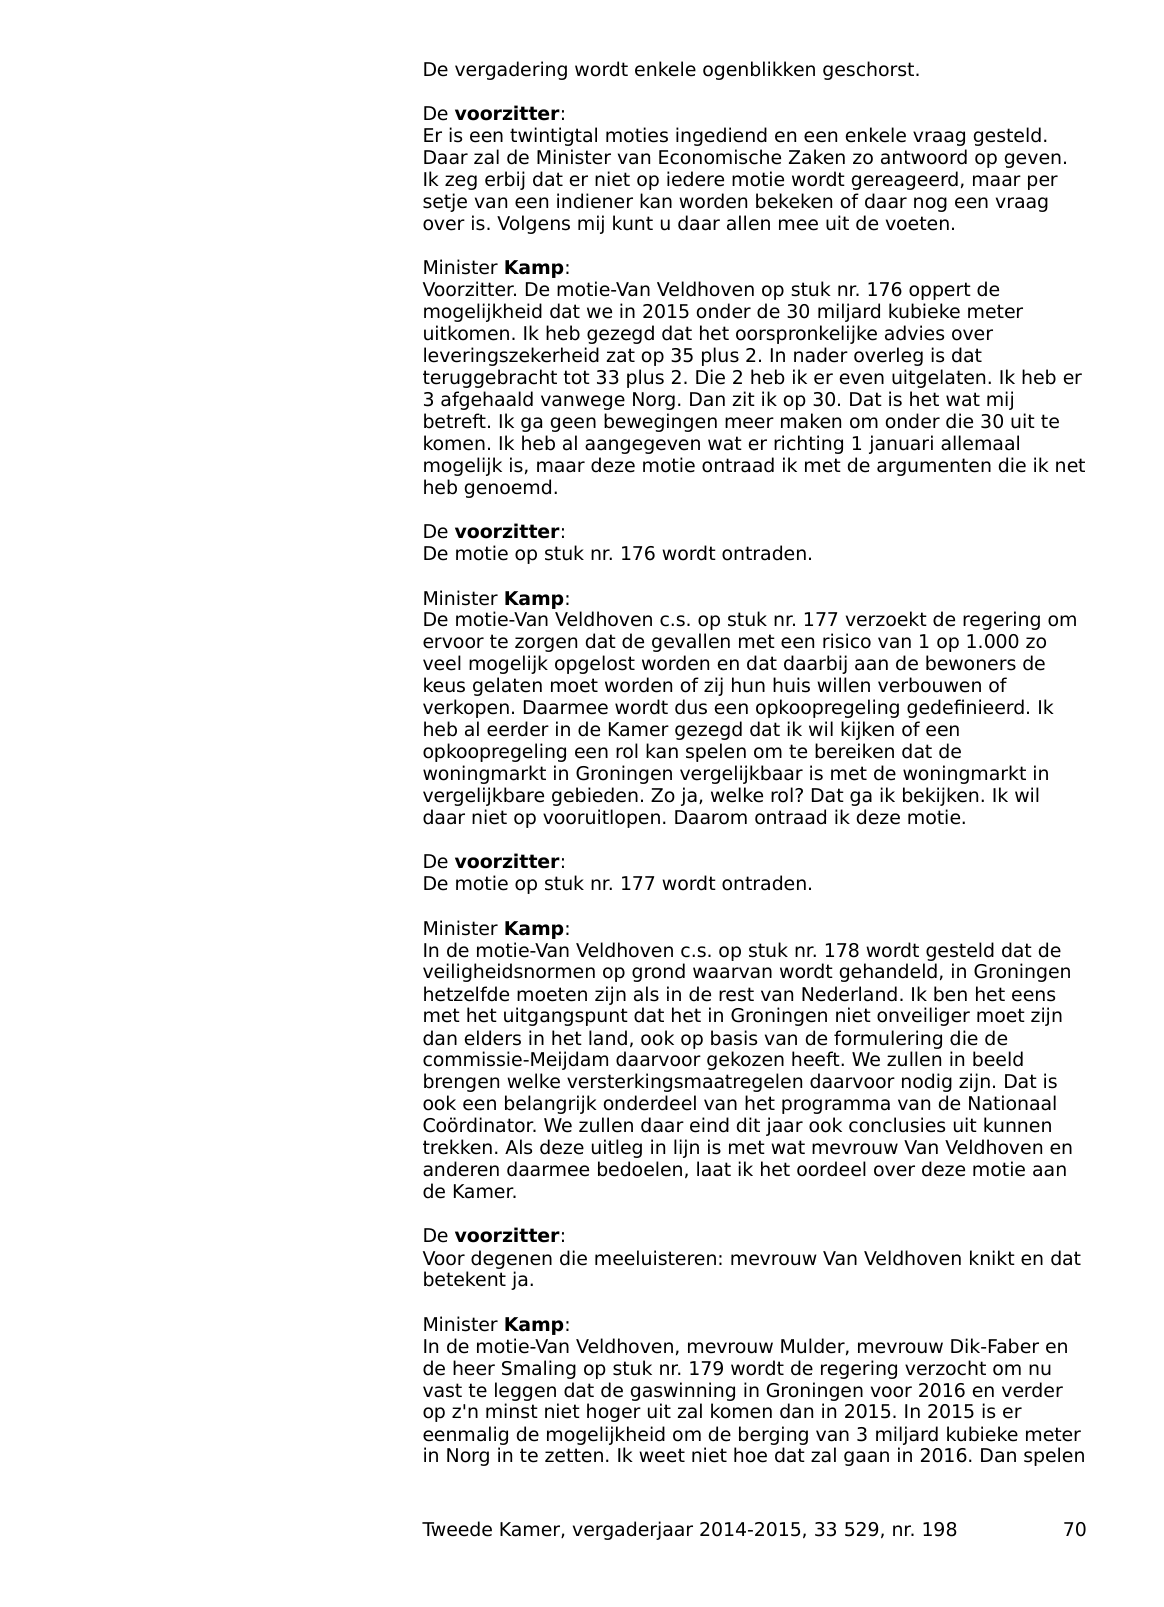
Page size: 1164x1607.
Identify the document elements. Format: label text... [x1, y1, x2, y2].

text Voorzitter. De motie-Van Veldhoven op stuk nr. 176 oppert de mogelijkheid dat we in 2015 onder de 30 miljard kubieke meter uitkomen. Ik heb gezegd dat het oorspronkelijke advies over leveringszekerheid zat op 35 plus 2. In nader overleg is dat teruggebracht tot 33 plus 2. Die 2 heb ik er even uitgelaten. Ik heb er 3 afgehaald vanwege Norg. Dan zit ik op 30. Dat is het wat mij betreft. Ik ga geen bewegingen meer maken om onder die 30 uit te komen. Ik heb al aangegeven wat er richting 1 januari allemaal mogelijk is, maar deze motie ontraad ik met de argumenten die ik net heb genoemd. [422, 279, 1087, 499]
text De voorzitter: [422, 103, 1087, 125]
text Minister Kamp: [422, 587, 1087, 609]
text De voorzitter: [422, 521, 1087, 543]
text De motie op stuk nr. 176 wordt ontraden. [422, 543, 1087, 565]
text In de motie-Van Veldhoven c.s. op stuk nr. 178 wordt gesteld dat de veiligheidsnormen op grond waarvan wordt gehandeld, in Groningen hetzelfde moeten zijn als in de rest van Nederland. Ik ben het eens met het uitgangspunt dat het in Groningen niet onveiliger moet zijn dan elders in het land, ook op basis van de formulering die de commissie-Meijdam daarvoor gekozen heeft. We zullen in beeld brengen welke versterkingsmaatregelen daarvoor nodig zijn. Dat is ook een belangrijk onderdeel van het programma van de Nationaal Coördinator. We zullen daar eind dit jaar ook conclusies uit kunnen trekken. Als deze uitleg in lijn is met wat mevrouw Van Veldhoven en anderen daarmee bedoelen, laat ik het oordeel over deze motie aan de Kamer. [422, 939, 1087, 1203]
text Voor degenen die meeluisteren: mevrouw Van Veldhoven knikt en dat betekent ja. [422, 1247, 1087, 1291]
text De voorzitter: [422, 1225, 1087, 1247]
text De voorzitter: [422, 851, 1087, 873]
text Minister Kamp: [422, 1313, 1087, 1336]
text Er is een twintigtal moties ingediend en een enkele vraag gesteld. Daar zal de Minister van Economische Zaken zo antwoord op geven. Ik zeg erbij dat er niet op iedere motie wordt gereageerd, maar per setje van een indiener kan worden bekeken of daar nog een vraag over is. Volgens mij kunt u daar allen mee uit de voeten. [422, 125, 1087, 235]
text De vergadering wordt enkele ogenblikken geschorst. [422, 59, 1087, 81]
text Minister Kamp: [422, 257, 1087, 279]
text De motie-Van Veldhoven c.s. op stuk nr. 177 verzoekt de regering om ervoor te zorgen dat de gevallen met een risico van 1 op 1.000 zo veel mogelijk opgelost worden en dat daarbij aan de bewoners de keus gelaten moet worden of zij hun huis willen verbouwen of verkopen. Daarmee wordt dus een opkoopregeling gedefinieerd. Ik heb al eerder in de Kamer gezegd dat ik wil kijken of een opkoopregeling een rol kan spelen om te bereiken dat de woningmarkt in Groningen vergelijkbaar is met de woningmarkt in vergelijkbare gebieden. Zo ja, welke rol? Dat ga ik bekijken. Ik wil daar niet op vooruitlopen. Daarom ontraad ik deze motie. [422, 609, 1087, 829]
text Minister Kamp: [422, 917, 1087, 939]
text De motie op stuk nr. 177 wordt ontraden. [422, 873, 1087, 895]
text In de motie-Van Veldhoven, mevrouw Mulder, mevrouw Dik-Faber en de heer Smaling op stuk nr. 179 wordt de regering verzocht om nu vast te leggen dat de gaswinning in Groningen voor 2016 en verder op z'n minst niet hoger uit zal komen dan in 2015. In 2015 is er eenmalig de mogelijkheid om de berging van 3 miljard kubieke meter in Norg in te zetten. Ik weet niet hoe dat zal gaan in 2016. Dan spelen [422, 1336, 1087, 1467]
